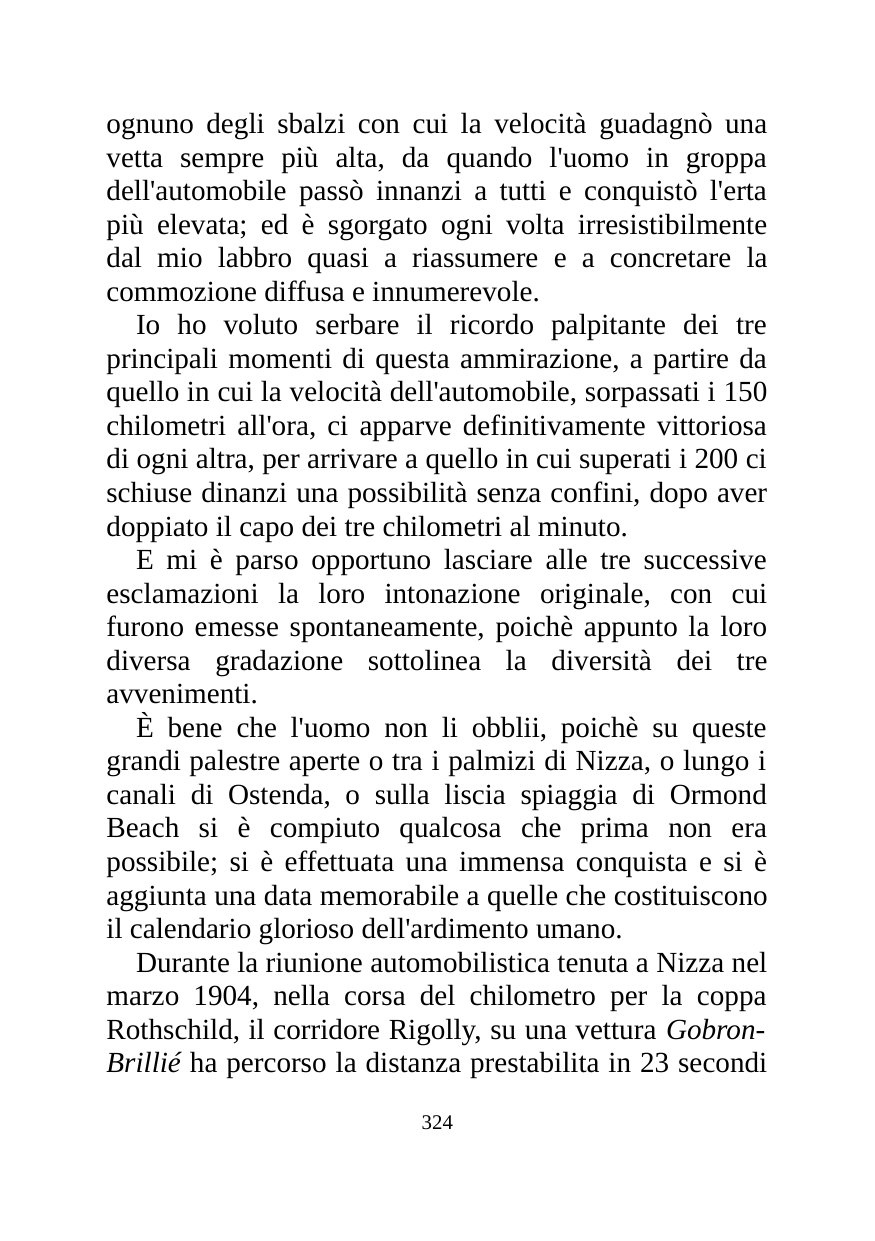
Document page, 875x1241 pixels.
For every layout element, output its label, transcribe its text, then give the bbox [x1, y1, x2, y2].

text Io ho voluto serbare il ricordo palpitante dei tre principali momenti di questa ammirazione, a partire da quello in cui la velocità dell'automobile, sorpassati i 150 chilometri all'ora, ci apparve definitivamente vittoriosa di ogni altra, per arrivare a quello in cui superati i 200 ci schiuse dinanzi una possibilità senza confini, dopo aver doppiato il capo dei tre chilometri al minuto. [106, 307, 768, 542]
text ognuno degli sbalzi con cui la velocità guadagnò una vetta sempre più alta, da quando l'uomo in groppa dell'automobile passò innanzi a tutti e conquistò l'erta più elevata; ed è sgorgato ogni volta irresistibilmente dal mio labbro quasi a riassumere e a concretare la commozione diffusa e innumerevole. [106, 106, 768, 307]
text Durante la riunione automobilistica tenuta a Nizza nel marzo 1904, nella corsa del chilometro per la coppa Rothschild, il corridore Rigolly, su una vettura Gobron-Brillié ha percorso la distanza prestabilita in 23 secondi [106, 945, 768, 1079]
text E mi è parso opportuno lasciare alle tre successive esclamazioni la loro intonazione originale, con cui furono emesse spontaneamente, poichè appunto la loro diversa gradazione sottolinea la diversità dei tre avvenimenti. [106, 542, 768, 710]
text È bene che l'uomo non li obblii, poichè su queste grandi palestre aperte o tra i palmizi di Nizza, o lungo i canali di Ostenda, o sulla liscia spiaggia di Ormond Beach si è compiuto qualcosa che prima non era possibile; si è effettuata una immensa conquista e si è aggiunta una data memorabile a quelle che costituiscono il calendario glorioso dell'ardimento umano. [106, 710, 768, 945]
